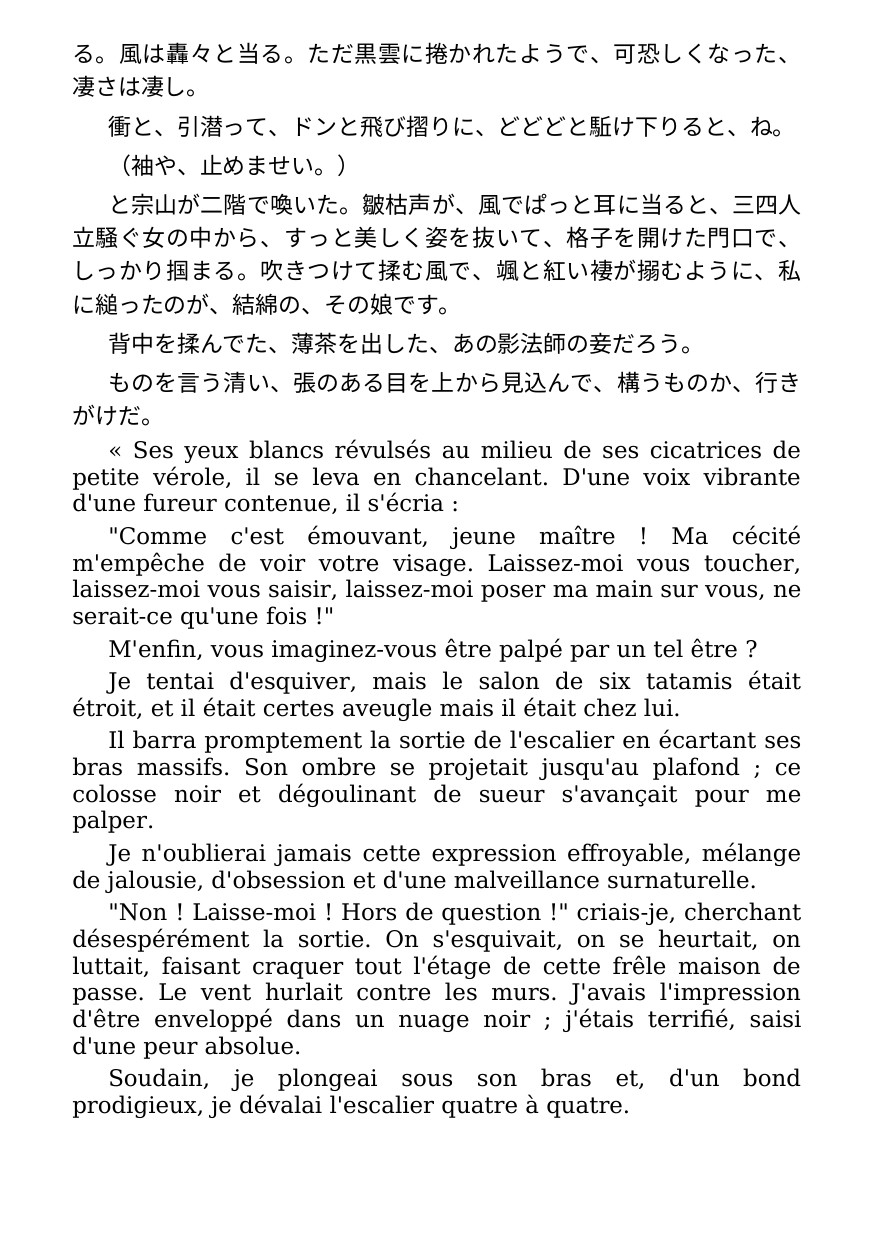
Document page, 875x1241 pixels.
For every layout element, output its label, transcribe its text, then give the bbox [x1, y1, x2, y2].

text Je tentai d'esquiver, mais le salon de six tatamis était étroit, et il était certes aveugle mais il était chez lui. [72, 668, 802, 722]
text 背中を揉んでた、薄茶を出した、あの影法師の妾だろう。 [72, 326, 802, 359]
text 衝と、引潜って、ドンと飛び摺りに、どどどと駈け下りると、ね。 [72, 108, 802, 142]
text ものを言う清い、張のある目を上から見込んで、構うものか、行きがけだ。 [72, 365, 802, 431]
text Je n'oublierai jamais cette expression effroyable, mélange de jalousie, d'obsession et d'une malveillance surnaturelle. [72, 840, 802, 893]
text Il barra promptement la sortie de l'escalier en écartant ses bras massifs. Son ombre se projetait jusqu'au plafond ; ce colosse noir et dégoulinant de sueur s'avançait pour me palper. [72, 728, 802, 834]
text "Non ! Laisse-moi ! Hors de question !" criais-je, cherchant désespérément la sortie. On s'esquivait, on se heurtait, on luttait, faisant craquer tout l'étage de cette frêle maison de passe. Le vent hurlait contre les murs. J'avais l'impression d'être enveloppé dans un nuage noir ; j'étais terrifié, saisi d'une peur absolue. [72, 899, 802, 1059]
text と宗山が二階で喚いた。皺枯声が、風でぱっと耳に当ると、三四人立騒ぐ女の中から、すっと美しく姿を抜いて、格子を開けた門口で、しっかり掴まる。吹きつけて揉む風で、颯と紅い褄が搦むように、私に縋ったのが、結綿の、その娘です。 [72, 187, 802, 320]
text « Ses yeux blancs révulsés au milieu de ses cicatrices de petite vérole, il se leva en chancelant. D'une voix vibrante d'une fureur contenue, il s'écria : [72, 437, 802, 517]
text Soudain, je plongeai sous son bras et, d'un bond prodigieux, je dévalai l'escalier quatre à quatre. [72, 1065, 802, 1119]
text る。風は轟々と当る。ただ黒雲に捲かれたようで、可恐しくなった、凄さは凄し。 [72, 36, 802, 102]
text "Comme c'est émouvant, jeune maître ! Ma cécité m'empêche de voir votre visage. Laissez-moi vous toucher, laissez-moi vous saisir, laissez-moi poser ma main sur vous, ne serait-ce qu'une fois !" [72, 523, 802, 630]
text M'enfin, vous imaginez-vous être palpé par un tel être ? [72, 636, 802, 662]
text （袖や、止めませい。） [72, 148, 802, 181]
